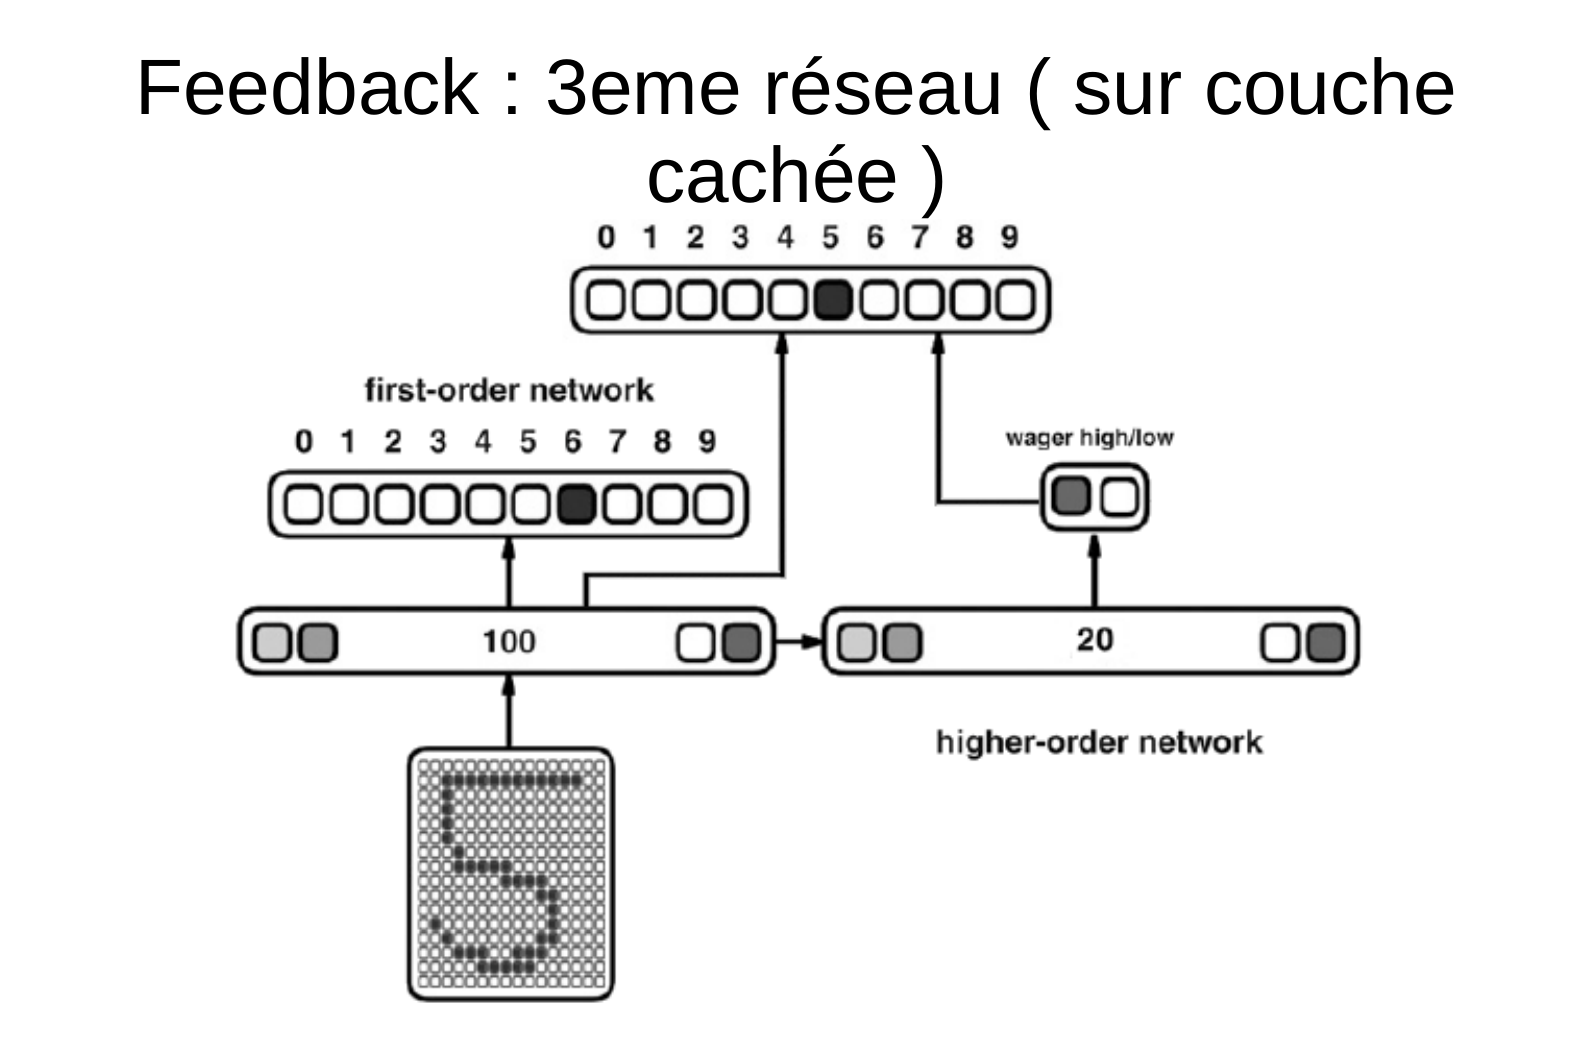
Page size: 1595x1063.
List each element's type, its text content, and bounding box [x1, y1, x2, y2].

title Feedback : 3eme réseau ( sur couche cachée ) [79, 42, 1515, 220]
picture [199, 219, 1396, 1053]
